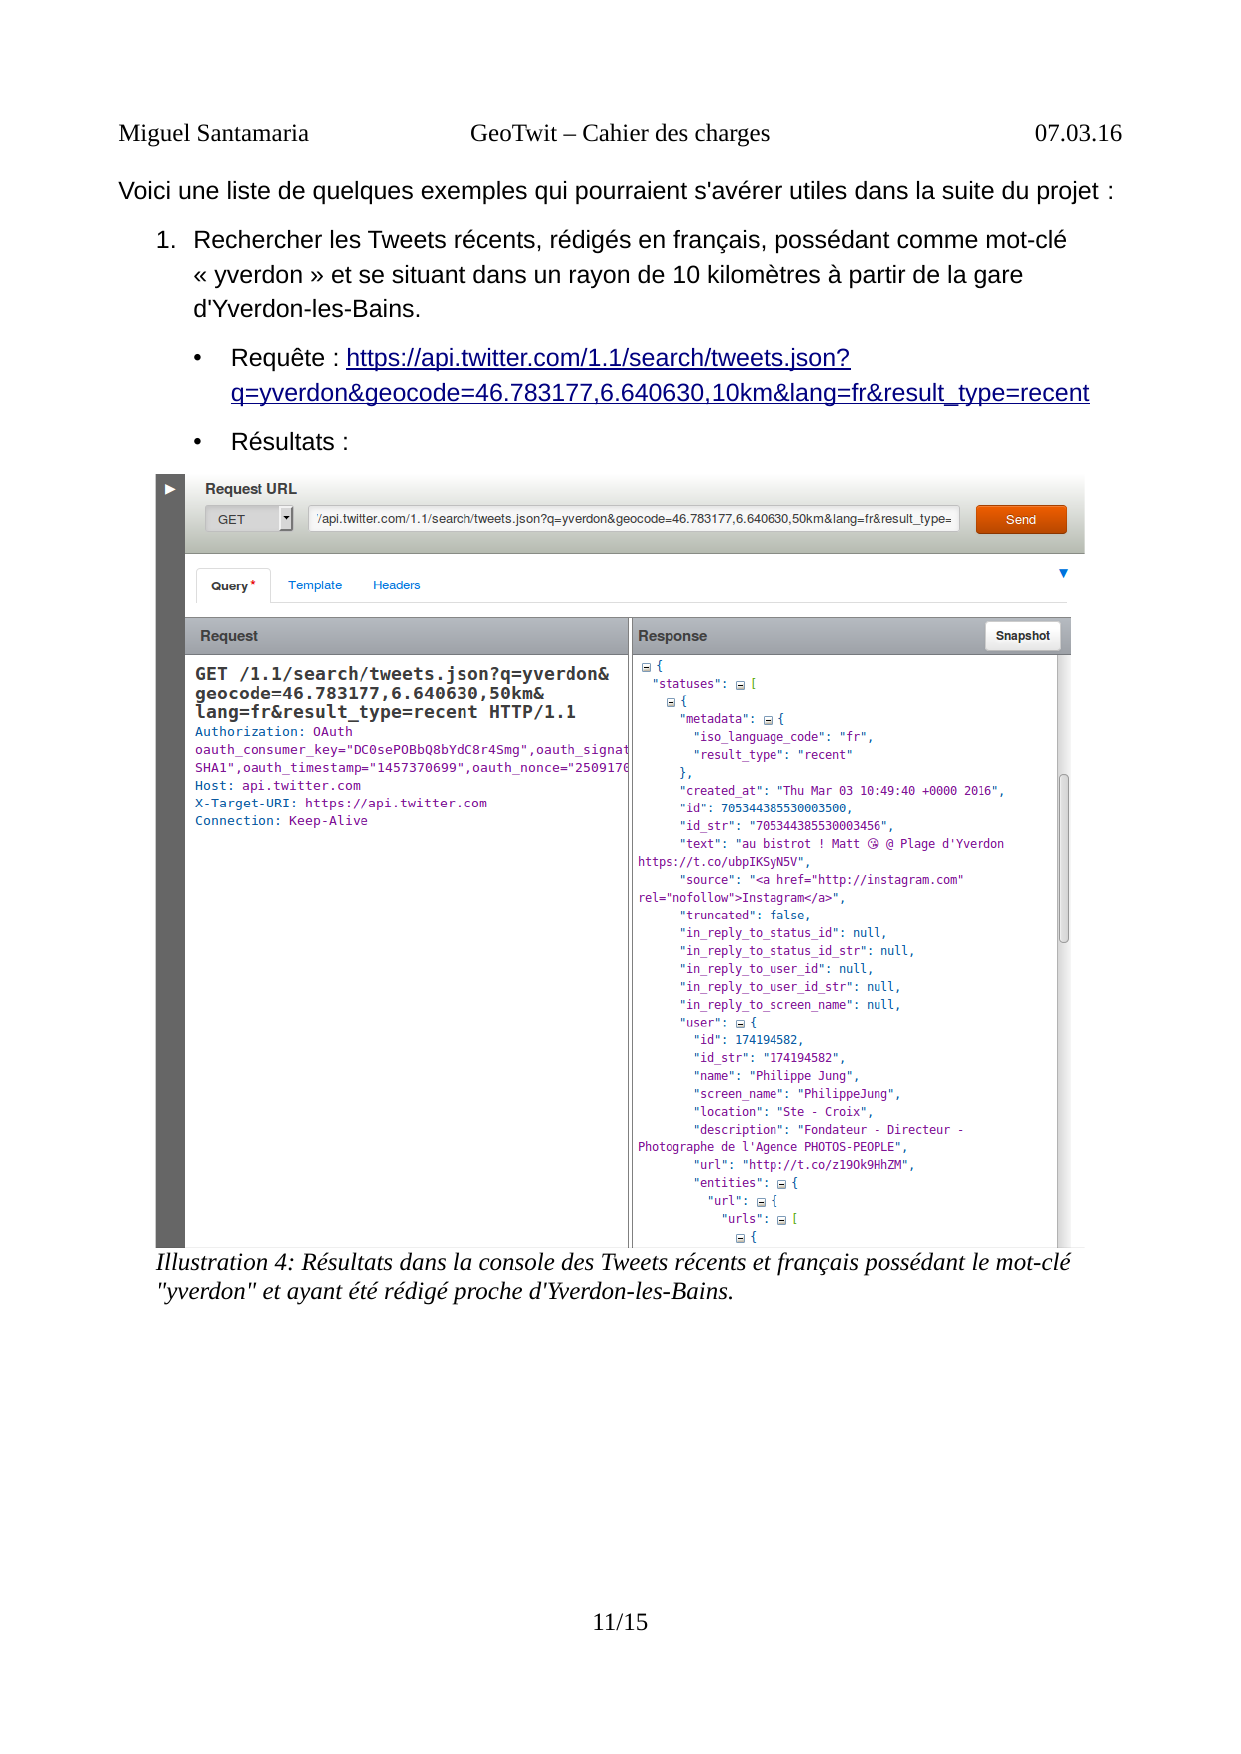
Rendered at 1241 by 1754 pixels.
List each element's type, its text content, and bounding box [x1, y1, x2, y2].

list Résultats : [156, 427, 1122, 1334]
picture [155, 474, 1085, 1248]
list Illustration 4: Résultats dans la console des Tweets récents et français possédant le mot-clé "yverdon" et ayant été rédigé proche d'Yverdon-les-Bains. [156, 1248, 1084, 1305]
text Voici une liste de quelques exemples qui pourraient s'avérer utiles dans la suite du projet : [118, 176, 1122, 205]
list Requête : https://api.twitter.com/1.1/search/tweets.json?q=yverdon&geocode=46.783177,6.640630,10km&lang=fr&result_type=recent [193, 343, 1122, 407]
list Rechercher les Tweets récents, rédigés en français, possédant comme mot-clé « yverdon » et se situant dans un rayon de 10 kilomètres à partir de la gare d'Yverdon-les-Bains. [156, 225, 1122, 323]
